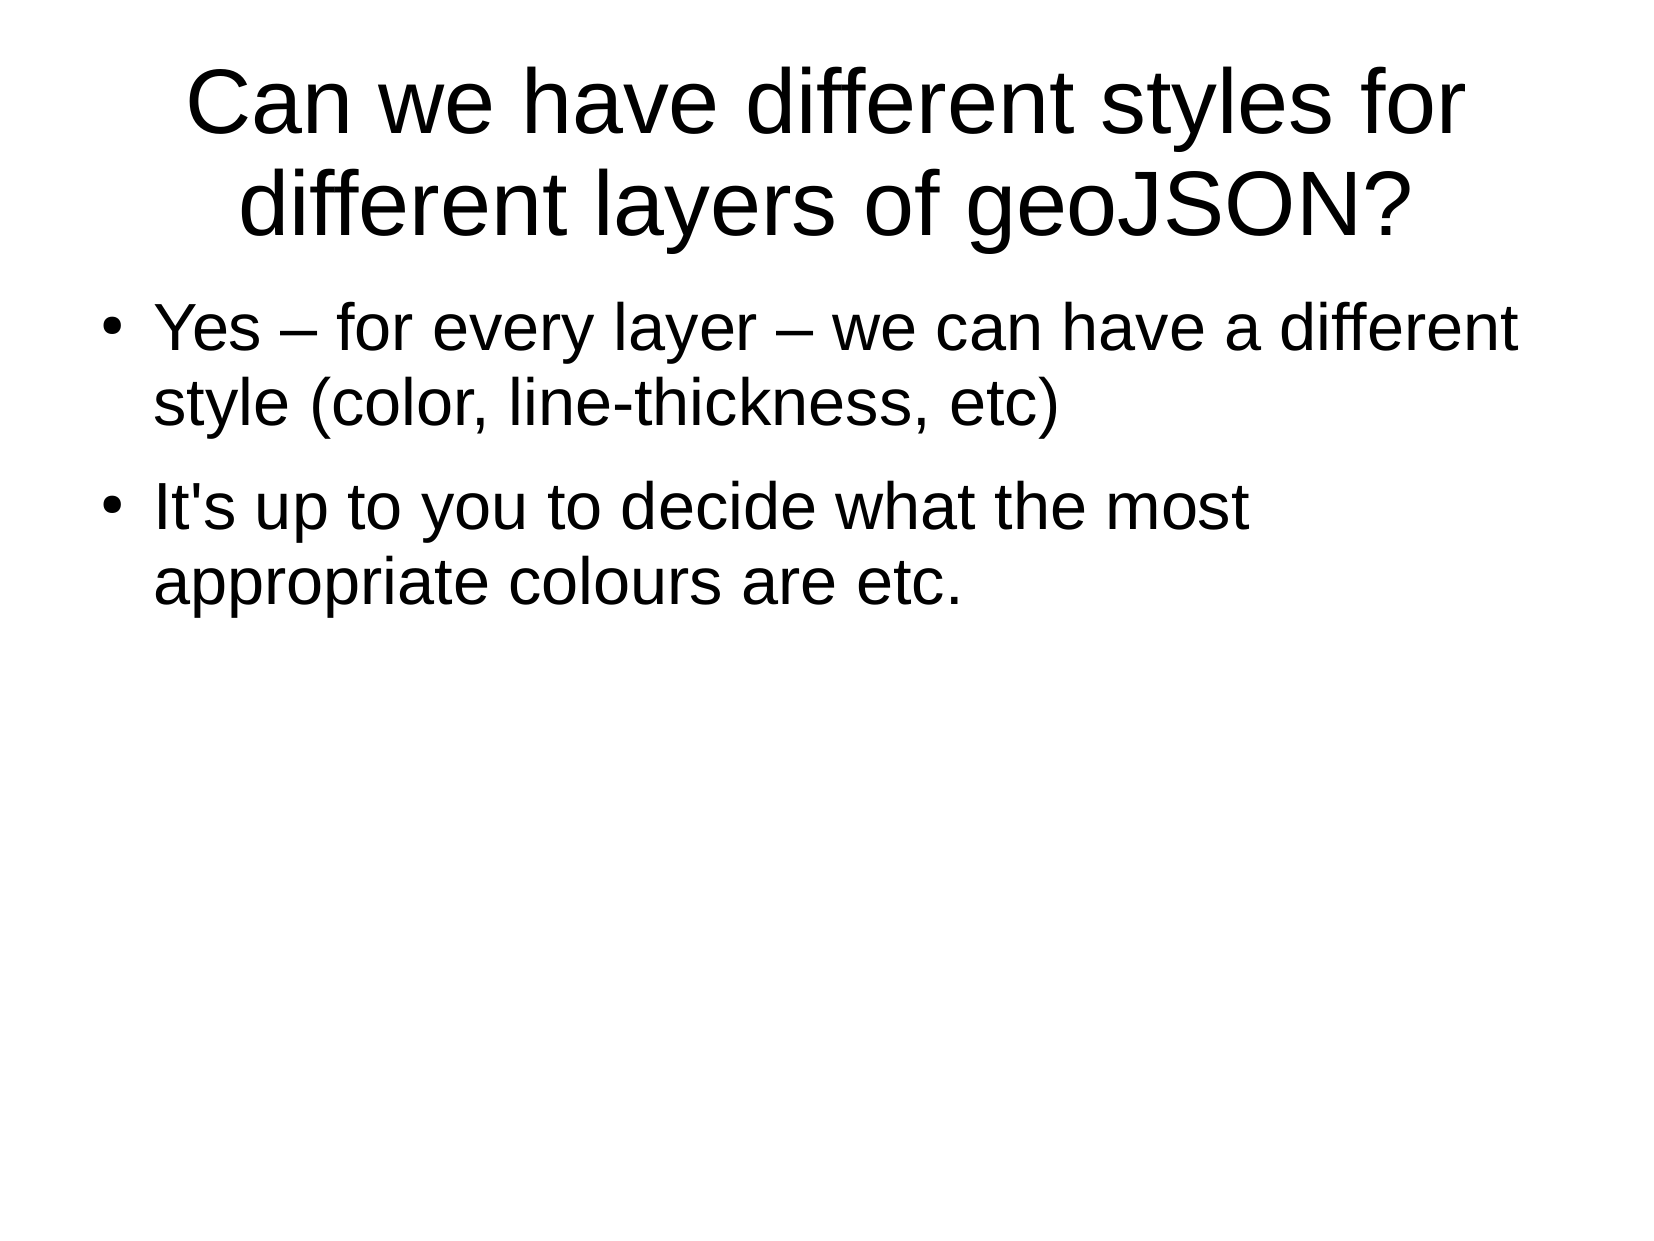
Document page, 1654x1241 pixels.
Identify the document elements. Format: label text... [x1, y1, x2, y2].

list Yes – for every layer – we can have a different style (color, line-thickness, etc) It's up to you to decide what the most appropriate colours are etc. [82, 290, 1571, 1010]
title Can we have different styles for different layers of geoJSON? [82, 49, 1571, 257]
